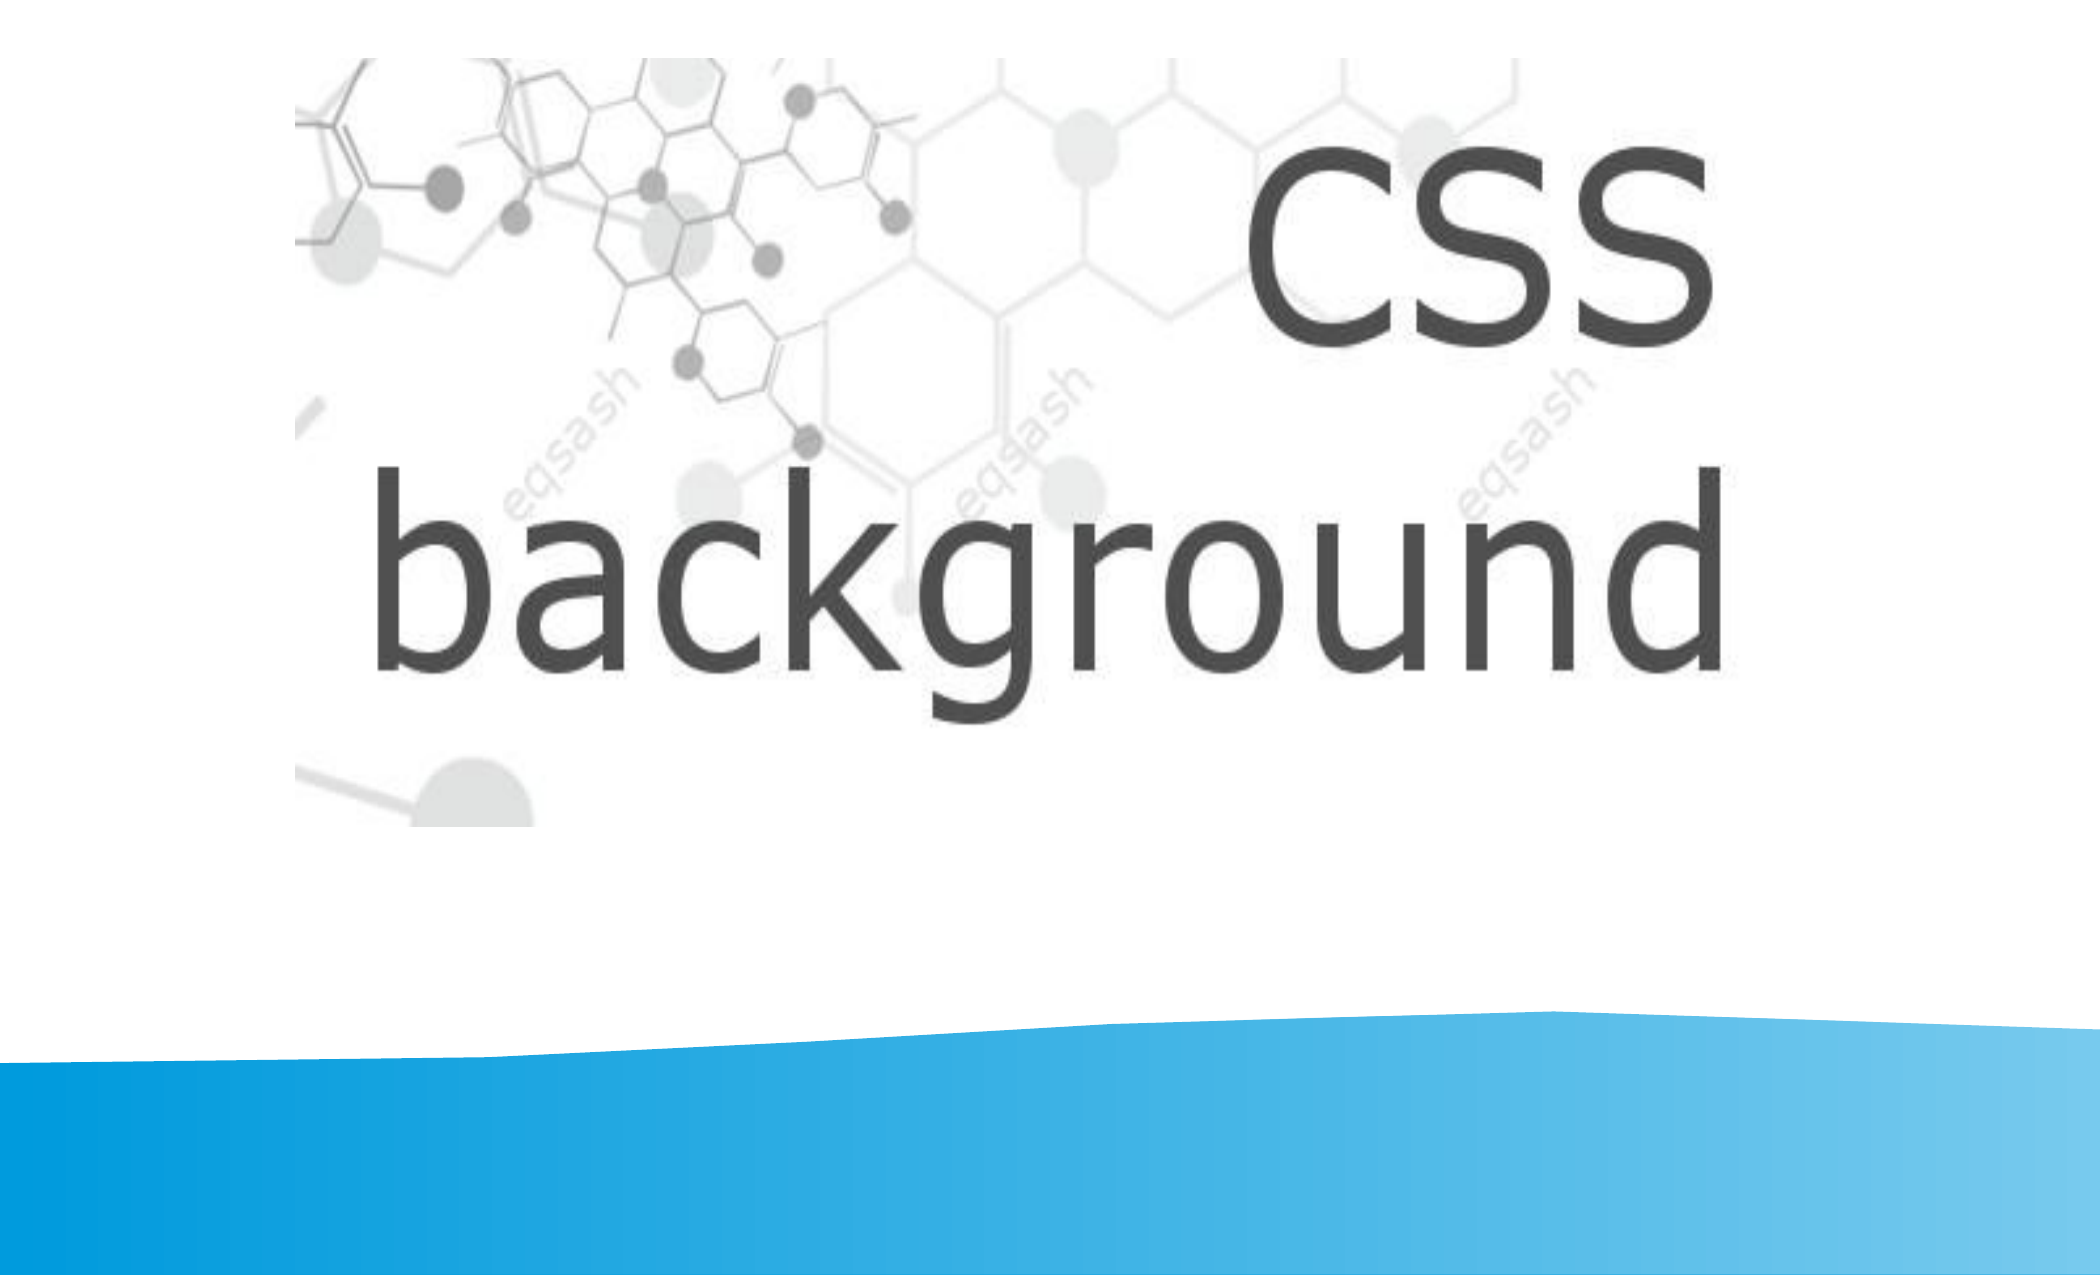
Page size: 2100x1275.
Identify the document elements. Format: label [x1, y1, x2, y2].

picture [295, 58, 1802, 827]
